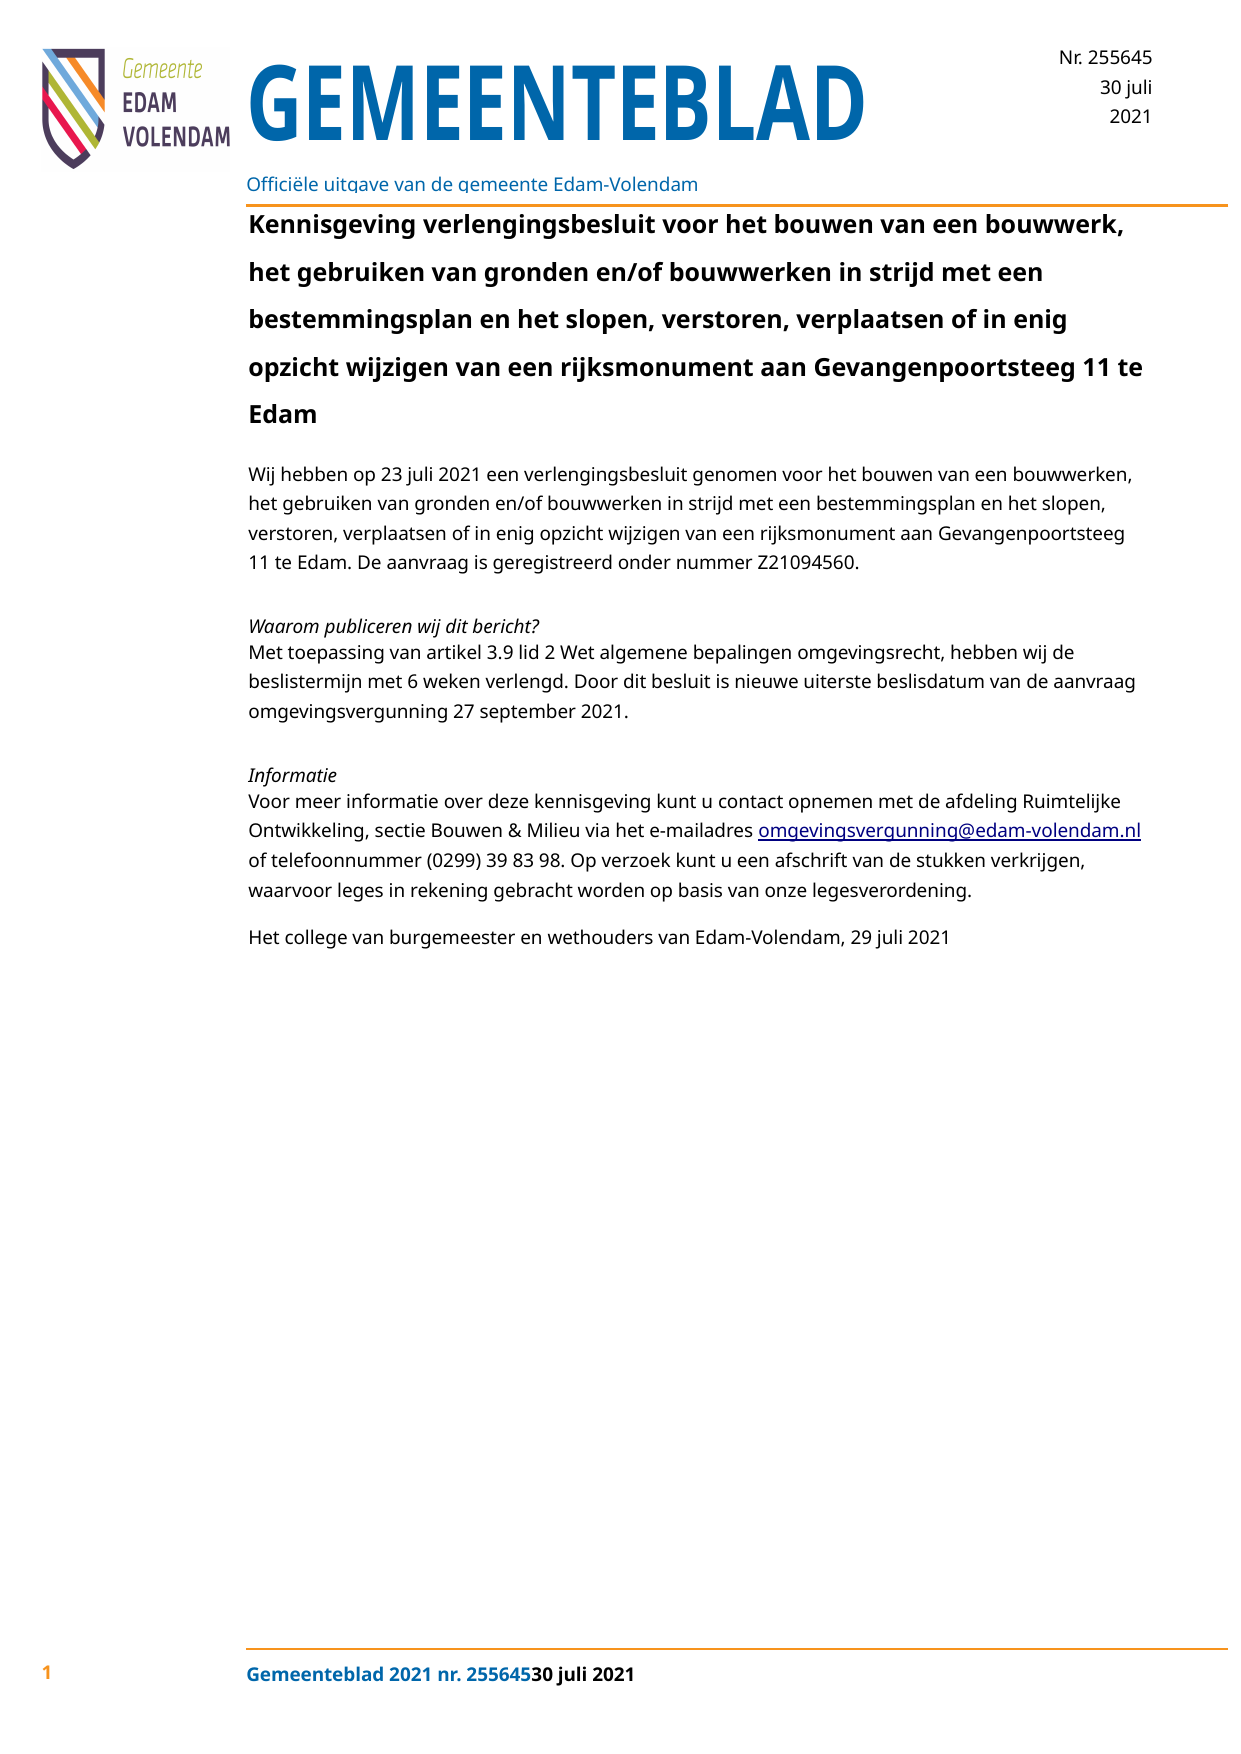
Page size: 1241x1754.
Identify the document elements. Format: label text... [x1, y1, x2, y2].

text Voor meer informatie over deze kennisgeving kunt u contact opnemen met de afdeling Ruimtelijke Ontwikkeling, sectie Bouwen & Milieu via het e-mailadres omgevingsvergunning@edam-volendam.nl of telefoonnummer (0299) 39 83 98. Op verzoek kunt u een afschrift van de stukken verkrijgen, waarvoor leges in rekening gebracht worden op basis van onze legesverordening. [248, 788, 1152, 902]
picture [41, 47, 231, 172]
text Met toepassing van artikel 3.9 lid 2 Wet algemene bepalingen omgevingsrecht, hebben wij de beslistermijn met 6 weken verlengd. Door dit besluit is nieuwe uiterste beslisdatum van de aanvraag omgevingsvergunning 27 september 2021. [248, 639, 1152, 724]
text Informatie [248, 762, 1152, 788]
text Wij hebben op 23 juli 2021 een verlengingsbesluit genomen voor het bouwen van een bouwwerken, het gebruiken van gronden en/of bouwwerken in strijd met een bestemmingsplan en het slopen, verstoren, verplaatsen of in enig opzicht wijzigen van een rijksmonument aan Gevangenpoortsteeg 11 te Edam. De aanvraag is geregistreerd onder nummer Z21094560. [248, 461, 1152, 575]
text Kennisgeving verlengingsbesluit voor het bouwen van een bouwwerk, het gebruiken van gronden en/of bouwwerken in strijd met een bestemmingsplan en het slopen, verstoren, verplaatsen of in enig opzicht wijzigen van een rijksmonument aan Gevangenpoortsteeg 11 te Edam [248, 207, 1152, 431]
text Het college van burgemeester en wethouders van Edam-Volendam, 29 juli 2021 [248, 924, 1152, 950]
text Waarom publiceren wij dit bericht? [248, 613, 1152, 639]
